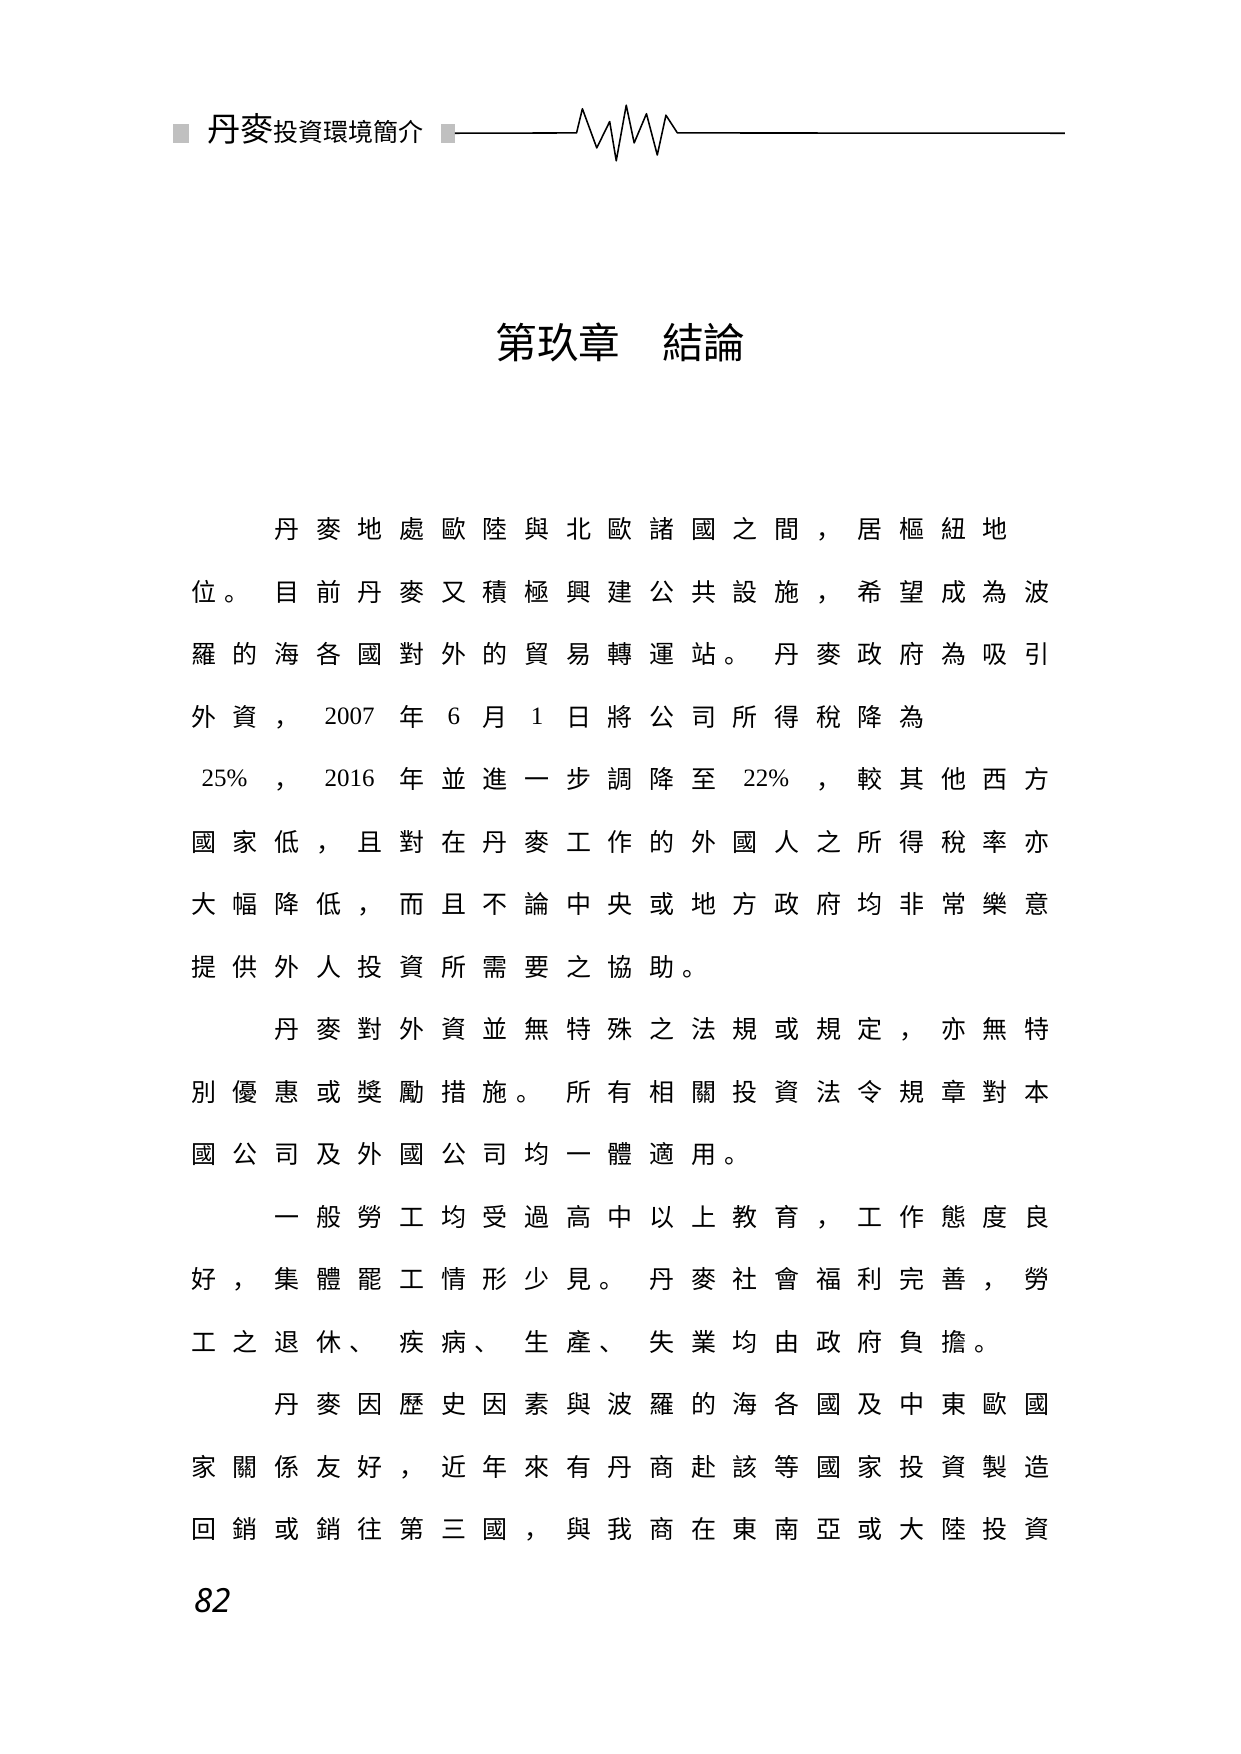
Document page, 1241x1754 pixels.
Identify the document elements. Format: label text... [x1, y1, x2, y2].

text 丹麥對外資並無特殊之法規或規定，亦無特別優惠或獎勵措施。所有相關投資法令規章對本國公司及外國公司均一體適用。 [183, 986, 1058, 1174]
text 丹麥因歷史因素與波羅的海各國及中東歐國家關係友好，近年來有丹商赴該等國家投資製造回銷或銷往第三國，與我商在東南亞或大陸投資 [183, 1361, 1058, 1549]
text 第玖章 結論 [183, 299, 1058, 361]
text 丹麥地處歐陸與北歐諸國之間，居樞紐地位。目前丹麥又積極興建公共設施，希望成為波羅的海各國對外的貿易轉運站。丹麥政府為吸引外資，2007年6月1日將公司所得稅降為25%，2016年並進一步調降至22%，較其他西方國家低，且對在丹麥工作的外國人之所得稅率亦大幅降低，而且不論中央或地方政府均非常樂意提供外人投資所需要之協助。 [183, 486, 1058, 986]
text 一般勞工均受過高中以上教育，工作態度良好，集體罷工情形少見。丹麥社會福利完善，勞工之退休、疾病、生產、失業均由政府負擔。 [183, 1174, 1058, 1361]
